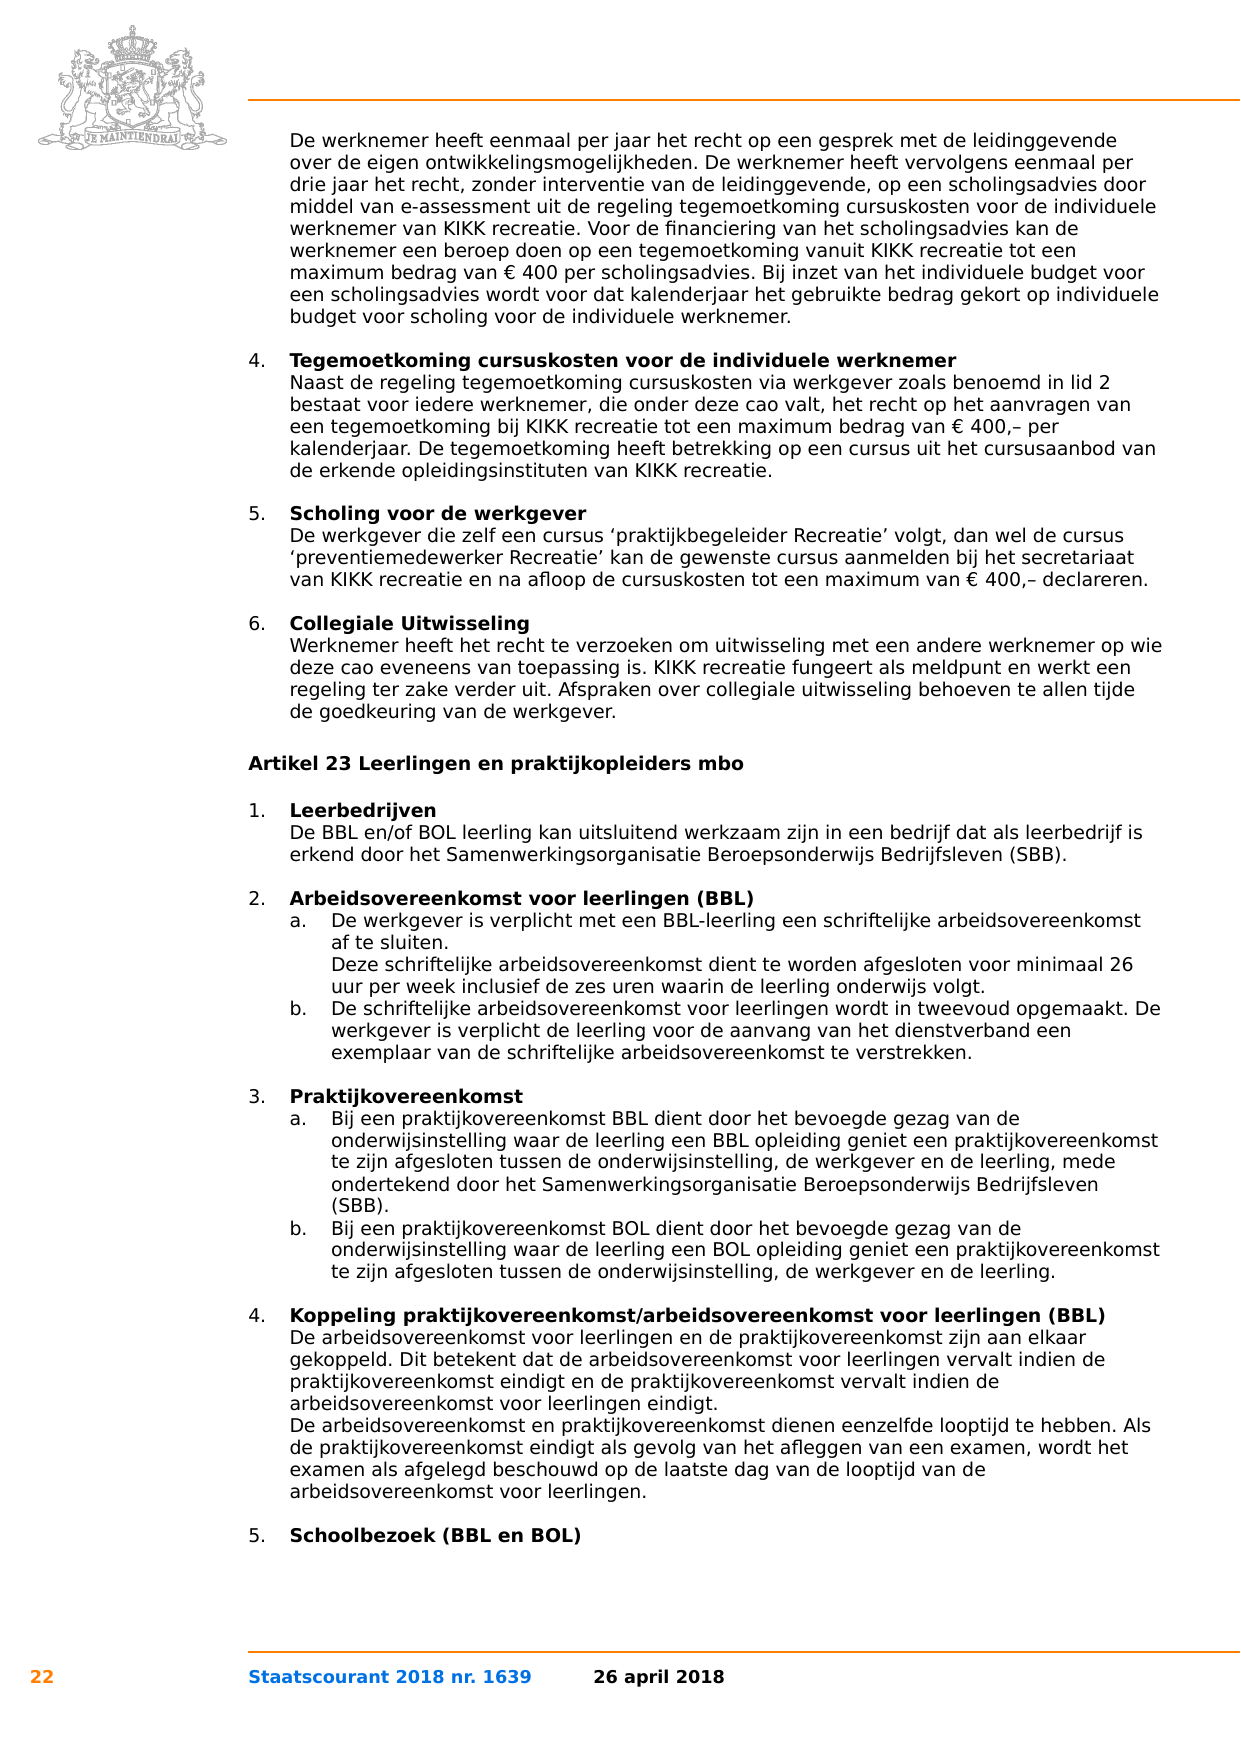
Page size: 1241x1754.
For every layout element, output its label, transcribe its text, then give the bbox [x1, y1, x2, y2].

text b. Bij een praktijkovereenkomst BOL dient door het bevoegde gezag van de onderwijsinstelling waar de leerling een BOL opleiding geniet een praktijkovereenkomst te zijn afgesloten tussen de onderwijsinstelling, de werkgever en de leerling. [289, 1217, 1163, 1283]
text 5. Schoolbezoek (BBL en BOL) [248, 1525, 1163, 1547]
subtitle Artikel 23 Leerlingen en praktijkopleiders mbo [248, 753, 1163, 775]
text 4. Koppeling praktijkovereenkomst/arbeidsovereenkomst voor leerlingen (BBL) [248, 1305, 1163, 1327]
text b. De schriftelijke arbeidsovereenkomst voor leerlingen wordt in tweevoud opgemaakt. De werkgever is verplicht de leerling voor de aanvang van het dienstverband een exemplaar van de schriftelijke arbeidsovereenkomst te verstrekken. [289, 998, 1163, 1064]
text 4. Tegemoetkoming cursuskosten voor de individuele werknemer [248, 349, 1163, 372]
text De werknemer heeft eenmaal per jaar het recht op een gesprek met de leidinggevende over de eigen ontwikkelingsmogelijkheden. De werknemer heeft vervolgens eenmaal per drie jaar het recht, zonder interventie van de leidinggevende, op een scholingsadvies door middel van e-assessment uit de regeling tegemoetkoming cursuskosten voor de individuele werknemer van KIKK recreatie. Voor de financiering van het scholingsadvies kan de werknemer een beroep doen op een tegemoetkoming vanuit KIKK recreatie tot een maximum bedrag van € 400 per scholingsadvies. Bij inzet van het individuele budget voor een scholingsadvies wordt voor dat kalenderjaar het gebruikte bedrag gekort op individuele budget voor scholing voor de individuele werknemer. [289, 130, 1163, 328]
text De BBL en/of BOL leerling kan uitsluitend werkzaam zijn in een bedrijf dat als leerbedrijf is erkend door het Samenwerkingsorganisatie Beroepsonderwijs Bedrijfsleven (SBB). [289, 822, 1163, 866]
picture [38, 25, 227, 150]
text Deze schriftelijke arbeidsovereenkomst dient te worden afgesloten voor minimaal 26 uur per week inclusief de zes uren waarin de leerling onderwijs volgt. [331, 954, 1163, 998]
text Werknemer heeft het recht te verzoeken om uitwisseling met een andere werknemer op wie deze cao eveneens van toepassing is. KIKK recreatie fungeert als meldpunt en werkt een regeling ter zake verder uit. Afspraken over collegiale uitwisseling behoeven te allen tijde de goedkeuring van de werkgever. [289, 635, 1163, 723]
text De arbeidsovereenkomst en praktijkovereenkomst dienen eenzelfde looptijd te hebben. Als de praktijkovereenkomst eindigt als gevolg van het afleggen van een examen, wordt het examen als afgelegd beschouwd op de laatste dag van de looptijd van de arbeidsovereenkomst voor leerlingen. [289, 1415, 1163, 1503]
text 3. Praktijkovereenkomst [248, 1086, 1163, 1107]
text 6. Collegiale Uitwisseling [248, 613, 1163, 635]
text Naast de regeling tegemoetkoming cursuskosten via werkgever zoals benoemd in lid 2 bestaat voor iedere werknemer, die onder deze cao valt, het recht op het aanvragen van een tegemoetkoming bij KIKK recreatie tot een maximum bedrag van € 400,– per kalenderjaar. De tegemoetkoming heeft betrekking op een cursus uit het cursusaanbod van de erkende opleidingsinstituten van KIKK recreatie. [289, 372, 1163, 481]
text a. Bij een praktijkovereenkomst BBL dient door het bevoegde gezag van de onderwijsinstelling waar de leerling een BBL opleiding geniet een praktijkovereenkomst te zijn afgesloten tussen de onderwijsinstelling, de werkgever en de leerling, mede ondertekend door het Samenwerkingsorganisatie Beroepsonderwijs Bedrijfsleven (SBB). [289, 1107, 1163, 1217]
text 2. Arbeidsovereenkomst voor leerlingen (BBL) [248, 888, 1163, 910]
text 1. Leerbedrijven [248, 800, 1163, 822]
text De arbeidsovereenkomst voor leerlingen en de praktijkovereenkomst zijn aan elkaar gekoppeld. Dit betekent dat de arbeidsovereenkomst voor leerlingen vervalt indien de praktijkovereenkomst eindigt en de praktijkovereenkomst vervalt indien de arbeidsovereenkomst voor leerlingen eindigt. [289, 1327, 1163, 1415]
text De werkgever die zelf een cursus ‘praktijkbegeleider Recreatie’ volgt, dan wel de cursus ‘preventiemedewerker Recreatie’ kan de gewenste cursus aanmelden bij het secretariaat van KIKK recreatie en na afloop de cursuskosten tot een maximum van € 400,– declareren. [289, 525, 1163, 591]
text a. De werkgever is verplicht met een BBL-leerling een schriftelijke arbeidsovereenkomst af te sluiten. [289, 910, 1163, 954]
text 5. Scholing voor de werkgever [248, 503, 1163, 525]
